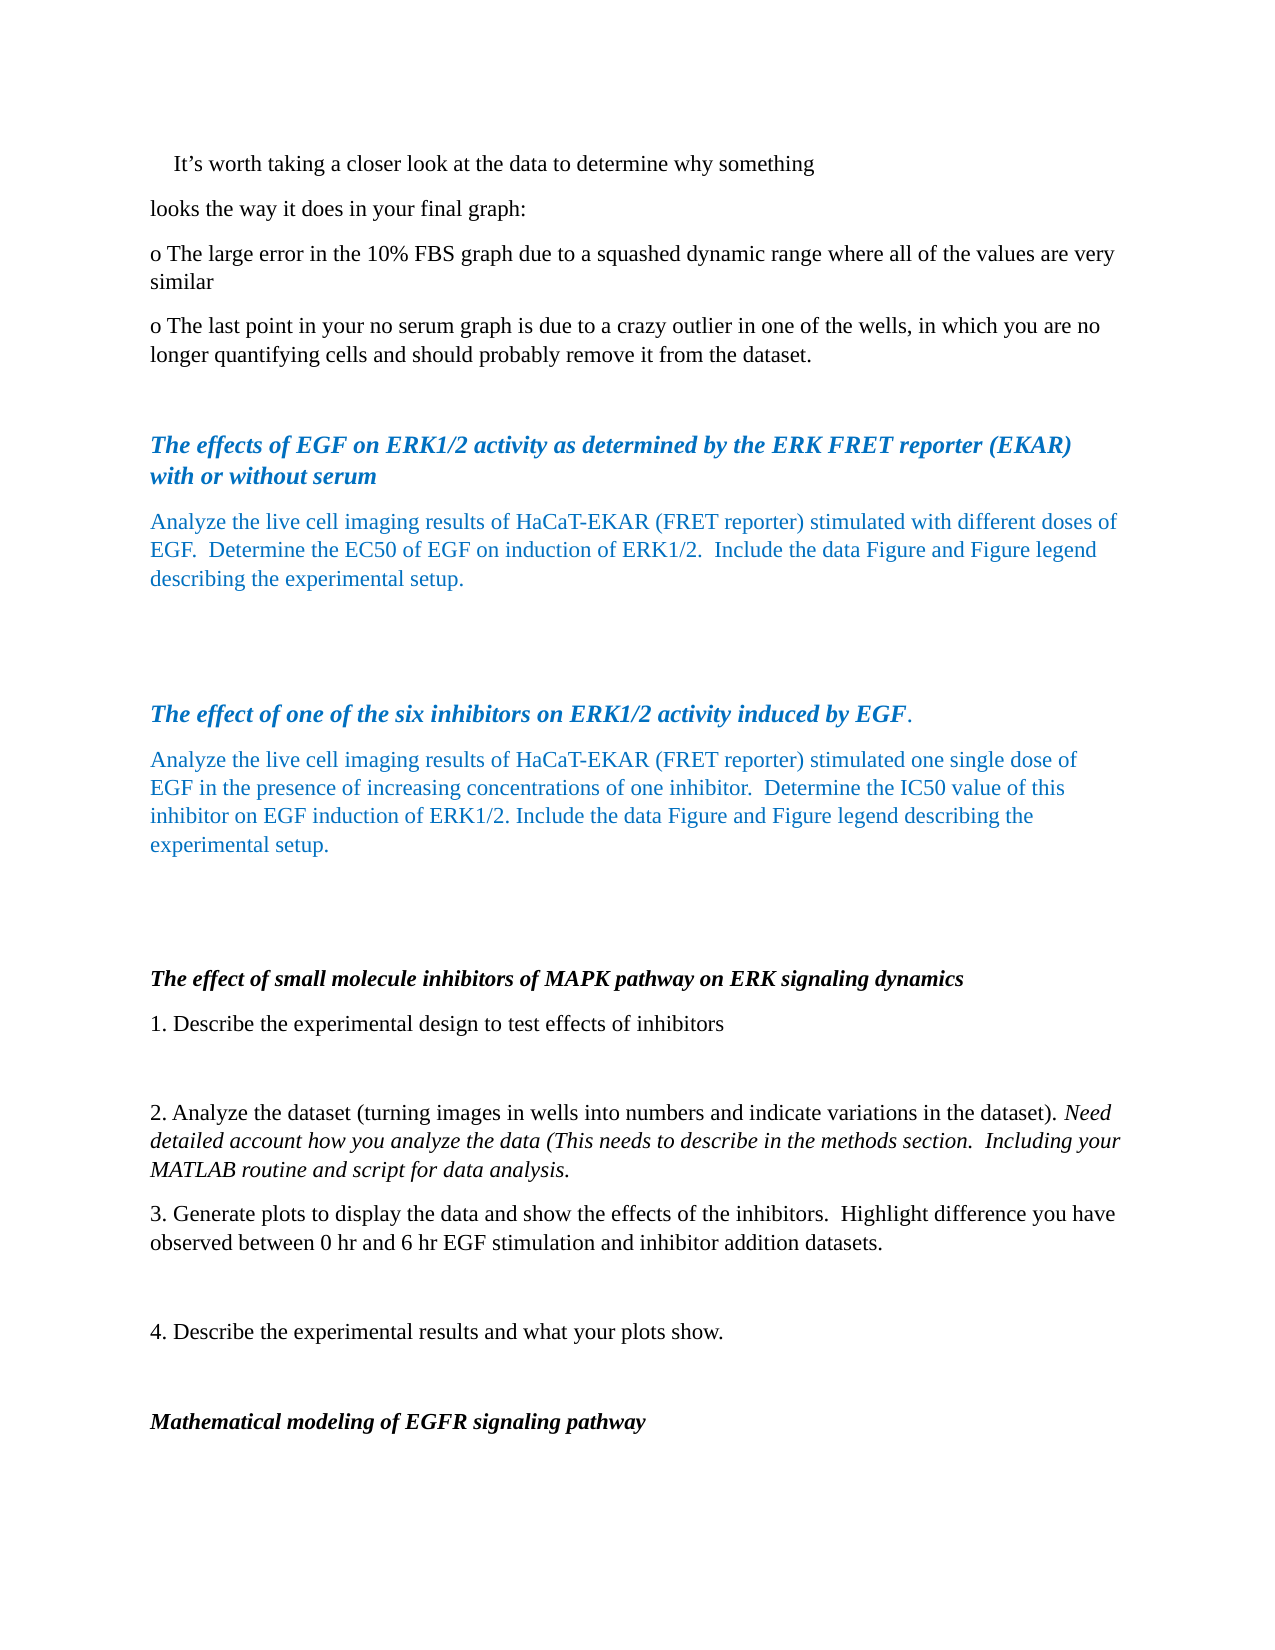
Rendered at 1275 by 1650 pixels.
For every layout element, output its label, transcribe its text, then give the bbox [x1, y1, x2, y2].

text 4. Describe the experimental results and what your plots show. [150, 1318, 1125, 1344]
text 3. Generate plots to display the data and show the effects of the inhibitors. Highlight difference you have observed between 0 hr and 6 hr EGF stimulation and inhibitor addition datasets. [150, 1201, 1125, 1255]
text The effect of small molecule inhibitors of MAPK pathway on ERK signaling dynamics [150, 965, 1125, 991]
text The effect of one of the six inhibitors on ERK1/2 activity induced by EGF. [150, 699, 1125, 728]
text  It’s worth taking a closer look at the data to determine why something [150, 150, 1125, 176]
text 2. Analyze the dataset (turning images in wells into numbers and indicate variations in the dataset). Need detailed account how you analyze the data (This needs to describe in the methods section. Including your MATLAB routine and script for data analysis. [150, 1099, 1125, 1182]
text o The large error in the 10% FBS graph due to a squashed dynamic range where all of the values are very similar [150, 239, 1125, 294]
text Analyze the live cell imaging results of HaCaT-EKAR (FRET reporter) stimulated with different doses of EGF. Determine the EC50 of EGF on induction of ERK1/2. Include the data Figure and Figure legend describing the experimental setup. [150, 508, 1125, 591]
text The effects of EGF on ERK1/2 activity as determined by the ERK FRET reporter (EKAR) with or without serum [150, 430, 1125, 490]
text 1. Describe the experimental design to test effects of inhibitors [150, 1010, 1125, 1036]
text o The last point in your no serum graph is due to a crazy outlier in one of the wells, in which you are no longer quantifying cells and should probably remove it from the dataset. [150, 312, 1125, 367]
text Analyze the live cell imaging results of HaCaT-EKAR (FRET reporter) stimulated one single dose of EGF in the presence of increasing concentrations of one inhibitor. Determine the IC50 value of this inhibitor on EGF induction of ERK1/2. Include the data Figure and Figure legend describing the experimental setup. [150, 746, 1125, 857]
text Mathematical modeling of EGFR signaling pathway [150, 1408, 1125, 1434]
text looks the way it does in your final graph: [150, 195, 1125, 221]
